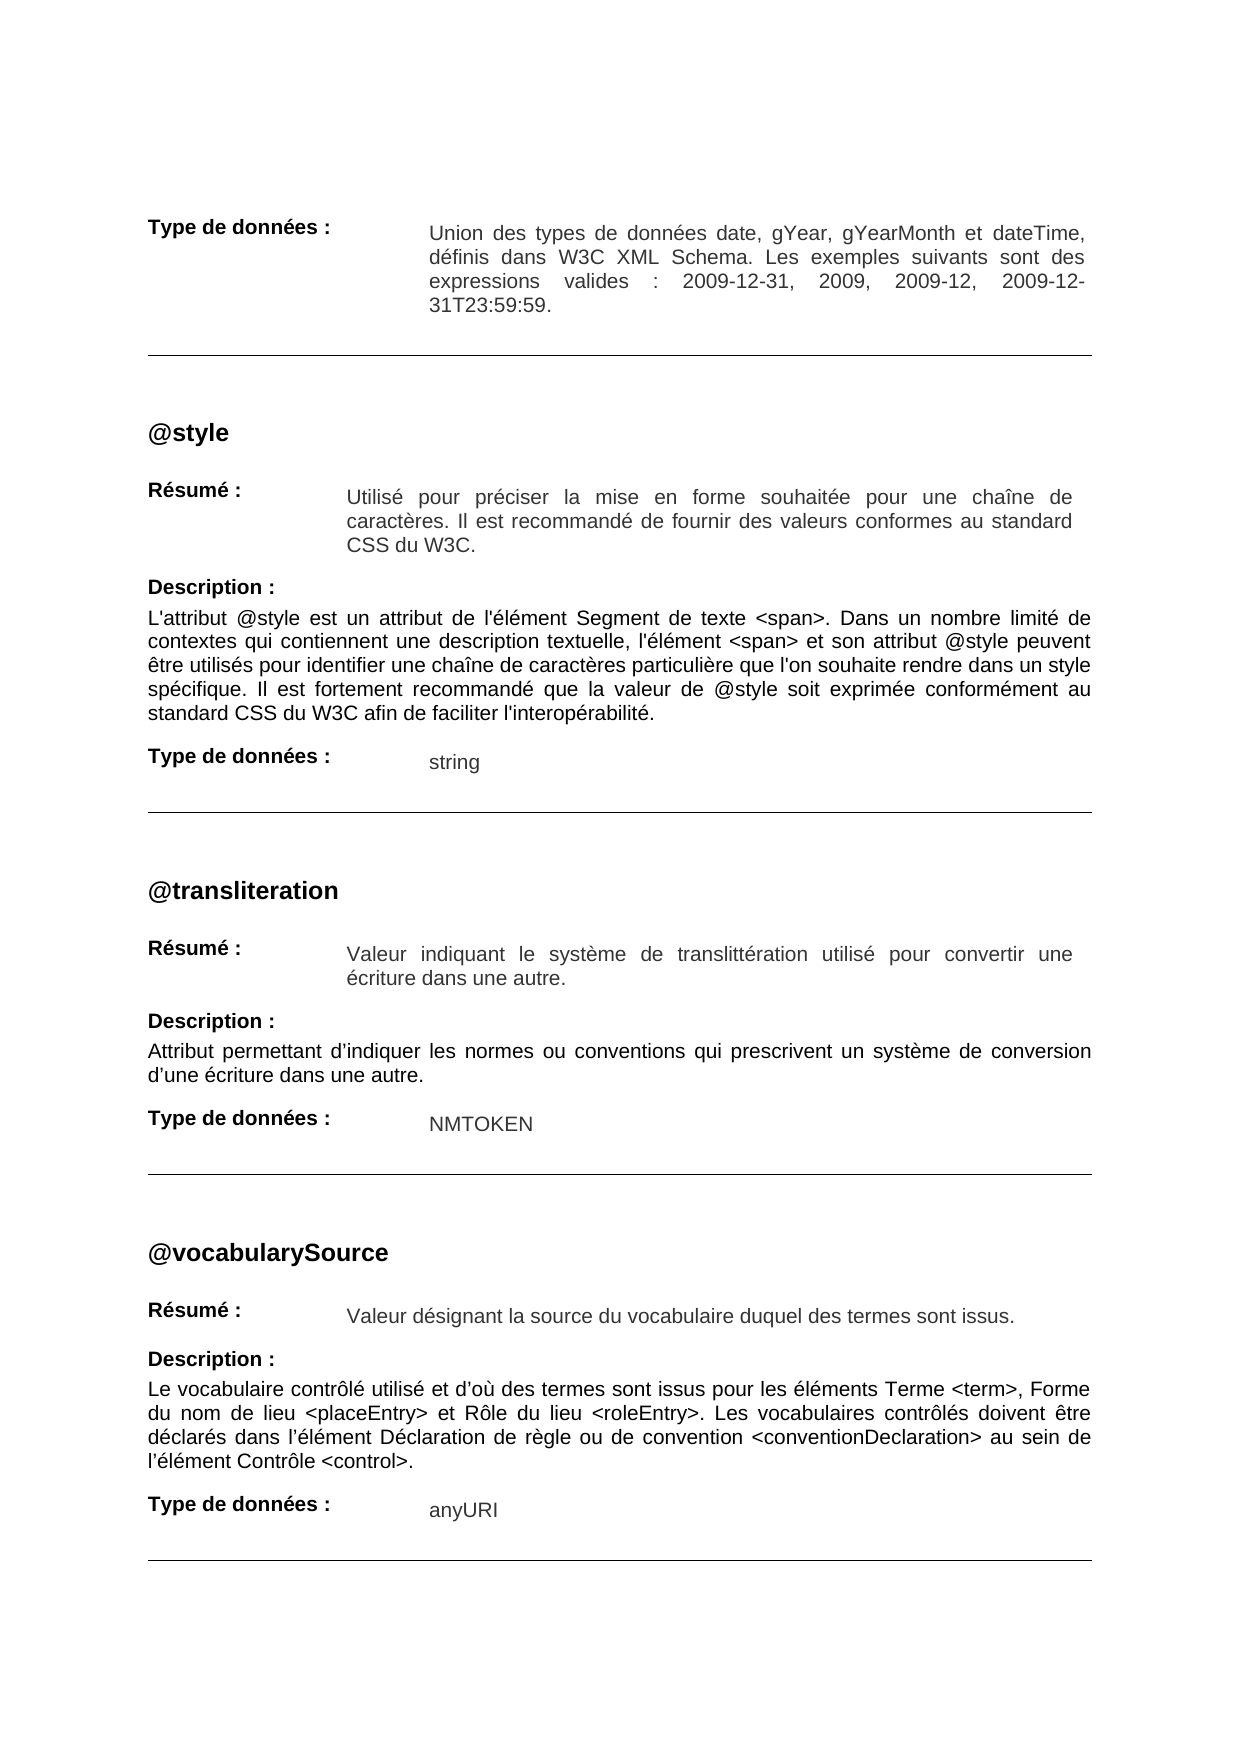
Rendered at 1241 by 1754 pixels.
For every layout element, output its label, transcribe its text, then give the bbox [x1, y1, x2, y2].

text Le vocabulaire contrôlé utilisé et d’où des termes sont issus pour les éléments Terme <term>, Forme du nom de lieu <placeEntry> et Rôle du lieu <roleEntry>. Les vocabulaires contrôlés doivent être déclarés dans l’élément Déclaration de règle ou de convention <conventionDeclaration> au sein de l’élément Contrôle <control>. [148, 1377, 1092, 1473]
table_header anyURI [429, 1485, 1085, 1534]
text Description : [148, 1009, 1092, 1033]
table_header string [429, 738, 1085, 787]
table_header Valeur désignant la source du vocabulaire duquel des termes sont issus. [335, 1291, 1085, 1340]
table_header Résumé : [136, 930, 335, 1003]
table_header Type de données : [148, 1485, 429, 1534]
table_header Résumé : [136, 1291, 335, 1340]
table_header NMTOKEN [429, 1100, 1085, 1148]
text L'attribut @style est un attribut de l'élément Segment de texte <span>. Dans un nombre limité de contextes qui contiennent une description textuelle, l'élément <span> et son attribut @style peuvent être utilisés pour identifier une chaîne de caractères particulière que l'on souhaite rendre dans un style spécifique. Il est fortement recommandé que la valeur de @style soit exprimée conformément au standard CSS du W3C afin de faciliter l'interopérabilité. [148, 605, 1092, 725]
text @transliteration [148, 876, 1092, 905]
table_header Type de données : [148, 208, 429, 329]
table_header Union des types de données date, gYear, gYearMonth et dateTime, définis dans W3C XML Schema. Les exemples suivants sont des expressions valides : 2009-12-31, 2009, 2009-12, 2009-12-31T23:59:59. [429, 208, 1085, 329]
text @vocabularySource [148, 1238, 1092, 1266]
table_header Valeur indiquant le système de translittération utilisé pour convertir une écriture dans une autre. [335, 930, 1085, 1003]
table_header Type de données : [148, 738, 429, 787]
text Description : [148, 1347, 1092, 1371]
table_header Type de données : [148, 1100, 429, 1148]
text Description : [148, 575, 1092, 599]
table_header Utilisé pour préciser la mise en forme souhaitée pour une chaîne de caractères. Il est recommandé de fournir des valeurs conformes au standard CSS du W3C. [335, 472, 1085, 569]
text Attribut permettant d’indiquer les normes ou conventions qui prescrivent un système de conversion d’une écriture dans une autre. [148, 1039, 1092, 1087]
text @style [148, 418, 1092, 447]
table_header Résumé : [136, 472, 335, 569]
